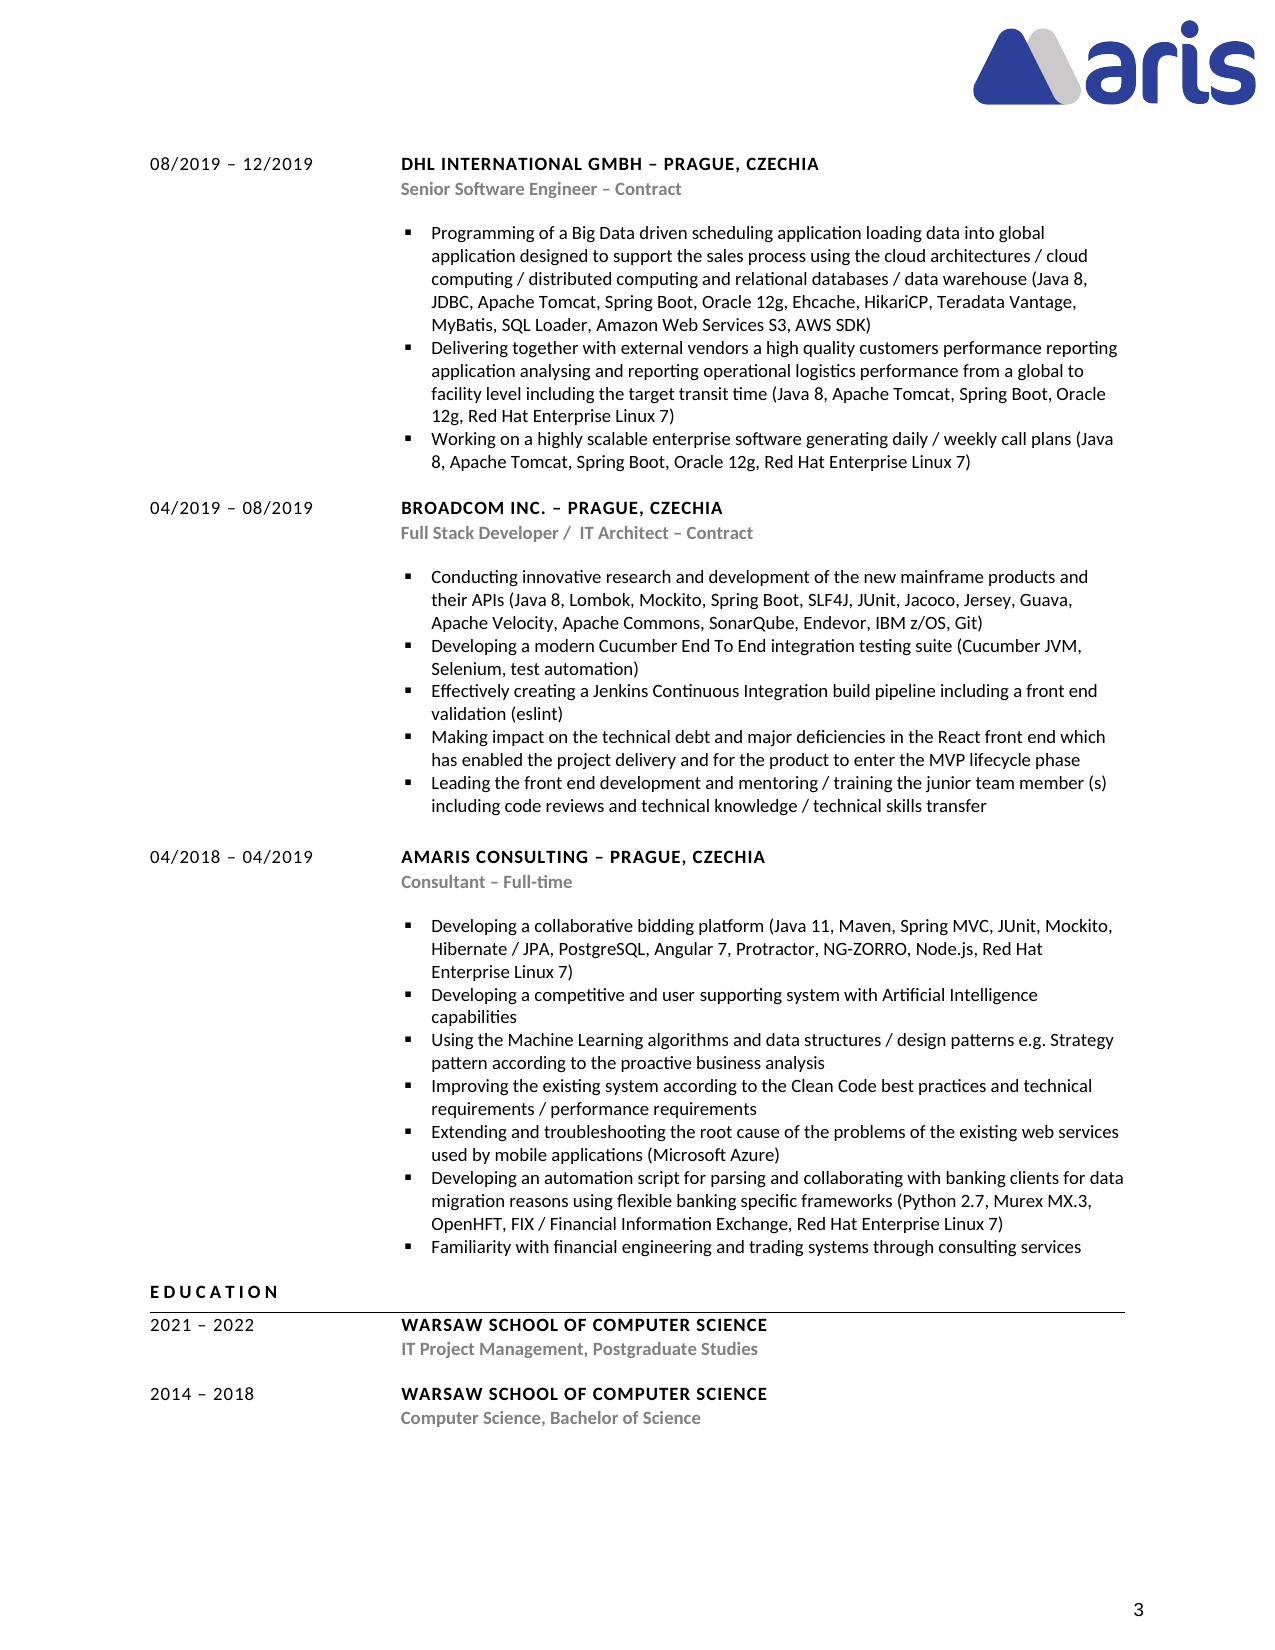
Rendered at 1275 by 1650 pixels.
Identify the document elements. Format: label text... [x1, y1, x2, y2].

list Delivering together with external vendors a high quality customers performance reporting application analysing and reporting operational logistics performance from a global to facility level including the target transit time (Java 8, Apache Tomcat, Spring Boot, Oracle 12g, Red Hat Enterprise Linux 7) [404, 336, 1125, 428]
text 04/2018 – 04/2019 Amaris Consulting – Prague, Czechia [150, 845, 1125, 868]
list Improving the existing system according to the Clean Code best practices and technical requirements / performance requirements [404, 1074, 1125, 1120]
text Consultant – Full-time [150, 868, 1125, 893]
list Developing an automation script for parsing and collaborating with banking clients for data migration reasons using flexible banking specific frameworks (Python 2.7, Murex MX.3, OpenHFT, FIX / Financial Information Exchange, Red Hat Enterprise Linux 7) [404, 1166, 1125, 1235]
list Programming of a Big Data driven scheduling application loading data into global application designed to support the sales process using the cloud architectures / cloud computing / distributed computing and relational databases / data warehouse (Java 8, JDBC, Apache Tomcat, Spring Boot, Oracle 12g, Ehcache, HikariCP, Teradata Vantage, MyBatis, SQL Loader, Amazon Web Services S3, AWS SDK) [404, 221, 1125, 336]
text Computer Science, Bachelor of Science [150, 1404, 1125, 1429]
text 2014 – 2018 Warsaw School of Computer Science [150, 1382, 1125, 1404]
subtitle EDUCATION [150, 1281, 1125, 1312]
list Leading the front end development and mentoring / training the junior team member (s) including code reviews and technical knowledge / technical skills transfer [404, 771, 1125, 817]
list Conducting innovative research and development of the new mainframe products and their APIs (Java 8, Lombok, Mockito, Spring Boot, SLF4J, JUnit, Jacoco, Jersey, Guava, Apache Velocity, Apache Commons, SonarQube, Endevor, IBM z/OS, Git) [404, 565, 1125, 634]
list Developing a modern Cucumber End To End integration testing suite (Cucumber JVM, Selenium, test automation) [404, 634, 1125, 680]
list Developing a collaborative bidding platform (Java 11, Maven, Spring MVC, JUnit, Mockito, Hibernate / JPA, PostgreSQL, Angular 7, Protractor, NG-ZORRO, Node.js, Red Hat Enterprise Linux 7) [404, 914, 1125, 983]
text IT Project Management, Postgraduate Studies [150, 1336, 1125, 1361]
text Senior Software Engineer – Contract [150, 176, 1125, 201]
picture [973, 20, 1256, 105]
list Effectively creating a Jenkins Continuous Integration build pipeline including a front end validation (eslint) [404, 680, 1125, 726]
text 2021 – 2022 Warsaw School of Computer Science [150, 1313, 1125, 1336]
list Familiarity with financial engineering and trading systems through consulting services [404, 1235, 1125, 1258]
list Working on a highly scalable enterprise software generating daily / weekly call plans (Java 8, Apache Tomcat, Spring Boot, Oracle 12g, Red Hat Enterprise Linux 7) [404, 428, 1125, 473]
text 08/2019 – 12/2019 DHL International GmbH – Prague, Czechia [150, 153, 1125, 176]
list Extending and troubleshooting the root cause of the problems of the existing web services used by mobile applications (Microsoft Azure) [404, 1120, 1125, 1166]
list Using the Machine Learning algorithms and data structures / design patterns e.g. Strategy pattern according to the proactive business analysis [404, 1028, 1125, 1074]
list Developing a competitive and user supporting system with Artificial Intelligence capabilities [404, 983, 1125, 1028]
text 04/2019 – 08/2019 Broadcom Inc. – Prague, Czechia [150, 473, 1125, 519]
text Full Stack Developer / IT Architect – Contract [150, 519, 1125, 544]
list Making impact on the technical debt and major deficiencies in the React front end which has enabled the project delivery and for the product to enter the MVP lifecycle phase [404, 726, 1125, 771]
